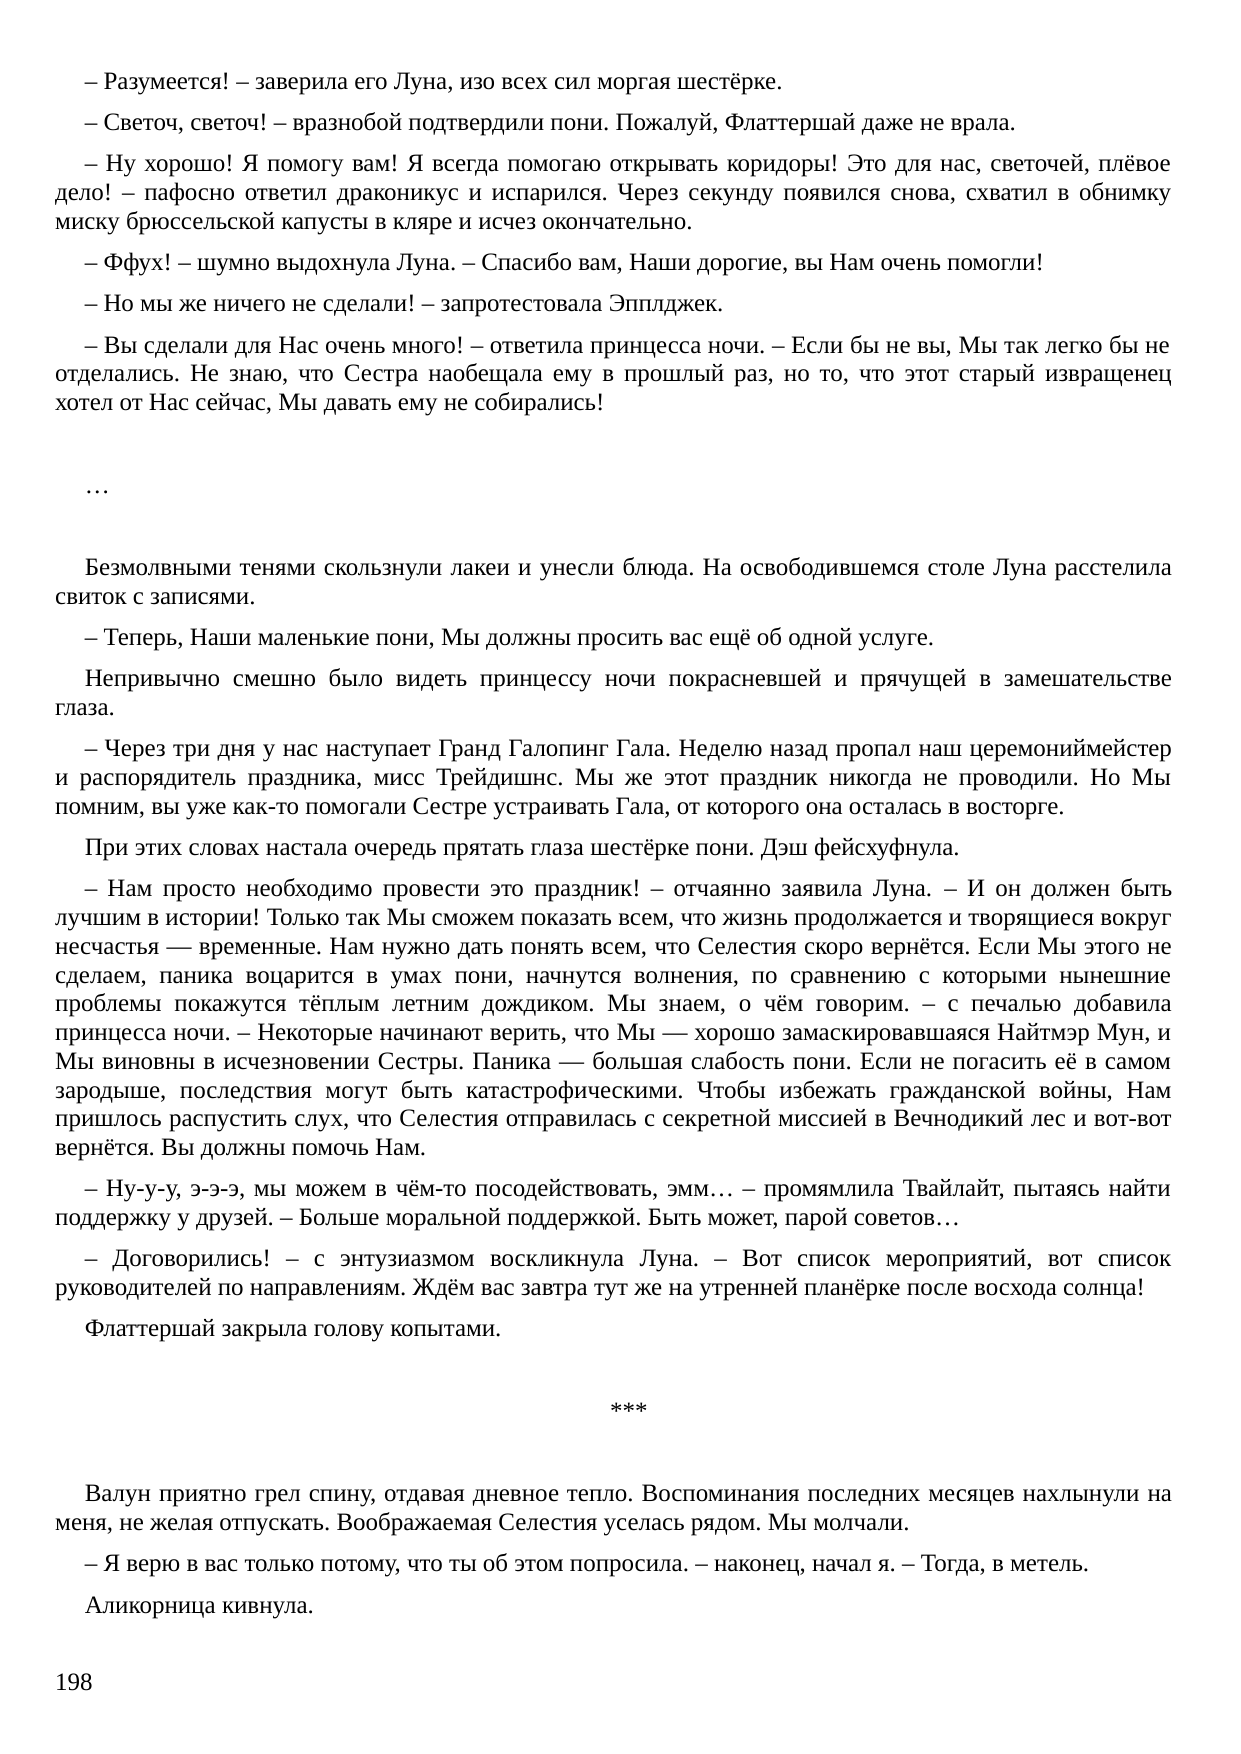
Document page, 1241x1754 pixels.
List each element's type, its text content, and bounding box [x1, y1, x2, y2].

text Флаттершай закрыла голову копытами. [55, 1313, 1173, 1342]
text – Ну хорошо! Я помогу вам! Я всегда помогаю открывать коридоры! Это для нас, светочей, плёвое дело! – пафосно ответил драконикус и испарился. Через секунду появился снова, схватил в обнимку миску брюссельской капусты в кляре и исчез окончательно. [55, 148, 1173, 235]
text … [55, 470, 1173, 498]
text – Разумеется! – заверила его Луна, изо всех сил моргая шестёрке. [55, 66, 1173, 95]
text – Я верю в вас только потому, что ты об этом попросила. – наконец, начал я. – Тогда, в метель. [55, 1548, 1173, 1577]
text – Договорились! – с энтузиазмом воскликнула Луна. – Вот список мероприятий, вот список руководителей по направлениям. Ждём вас завтра тут же на утренней планёрке после восхода солнца! [55, 1243, 1173, 1301]
text – Нам просто необходимо провести это праздник! – отчаянно заявила Луна. – И он должен быть лучшим в истории! Только так Мы сможем показать всем, что жизнь продолжается и творящиеся вокруг несчастья — временные. Нам нужно дать понять всем, что Селестия скоро вернётся. Если Мы этого не сделаем, паника воцарится в умах пони, начнутся волнения, по сравнению с которыми нынешние проблемы покажутся тёплым летним дождиком. Мы знаем, о чём говорим. – с печалью добавила принцесса ночи. – Некоторые начинают верить, что Мы — хорошо замаскировавшаяся Найтмэр Мун, и Мы виновны в исчезновении Сестры. Паника — большая слабость пони. Если не погасить её в самом зародыше, последствия могут быть катастрофическими. Чтобы избежать гражданской войны, Нам пришлось распустить слух, что Селестия отправилась с секретной миссией в Вечнодикий лес и вот-вот вернётся. Вы должны помочь Нам. [55, 873, 1173, 1161]
text – Ффух! – шумно выдохнула Луна. – Спасибо вам, Наши дорогие, вы Нам очень помогли! [55, 247, 1173, 276]
text – Через три дня у нас наступает Гранд Галопинг Гала. Неделю назад пропал наш церемониймейстер и распорядитель праздника, мисс Трейдишнс. Мы же этот праздник никогда не проводили. Но Мы помним, вы уже как-то помогали Сестре устраивать Гала, от которого она осталась в восторге. [55, 733, 1173, 820]
text – Вы сделали для Нас очень много! – ответила принцесса ночи. – Если бы не вы, Мы так легко бы не отделались. Не знаю, что Сестра наобещала ему в прошлый раз, но то, что этот старый извращенец хотел от Нас сейчас, Мы давать ему не собирались! [55, 330, 1173, 416]
text – Но мы же ничего не сделали! – запротестовала Эпплджек. [55, 288, 1173, 317]
text *** [55, 1396, 1173, 1425]
text Безмолвными тенями скользнули лакеи и унесли блюда. На освободившемся столе Луна расстелила свиток с записями. [55, 552, 1173, 610]
text – Ну-у-у, э-э-э, мы можем в чём-то посодействовать, эмм… – промямлила Твайлайт, пытаясь найти поддержку у друзей. – Больше моральной поддержкой. Быть может, парой советов… [55, 1173, 1173, 1231]
text – Теперь, Наши маленькие пони, Мы должны просить вас ещё об одной услуге. [55, 622, 1173, 651]
text Непривычно смешно было видеть принцессу ночи покрасневшей и прячущей в замешательстве глаза. [55, 663, 1173, 721]
text Аликорница кивнула. [55, 1590, 1173, 1618]
text При этих словах настала очередь прятать глаза шестёрке пони. Дэш фейсхуфнула. [55, 832, 1173, 861]
text – Светоч, светоч! – вразнобой подтвердили пони. Пожалуй, Флаттершай даже не врала. [55, 107, 1173, 136]
text Валун приятно грел спину, отдавая дневное тепло. Воспоминания последних месяцев нахлынули на меня, не желая отпускать. Воображаемая Селестия уселась рядом. Мы молчали. [55, 1478, 1173, 1536]
